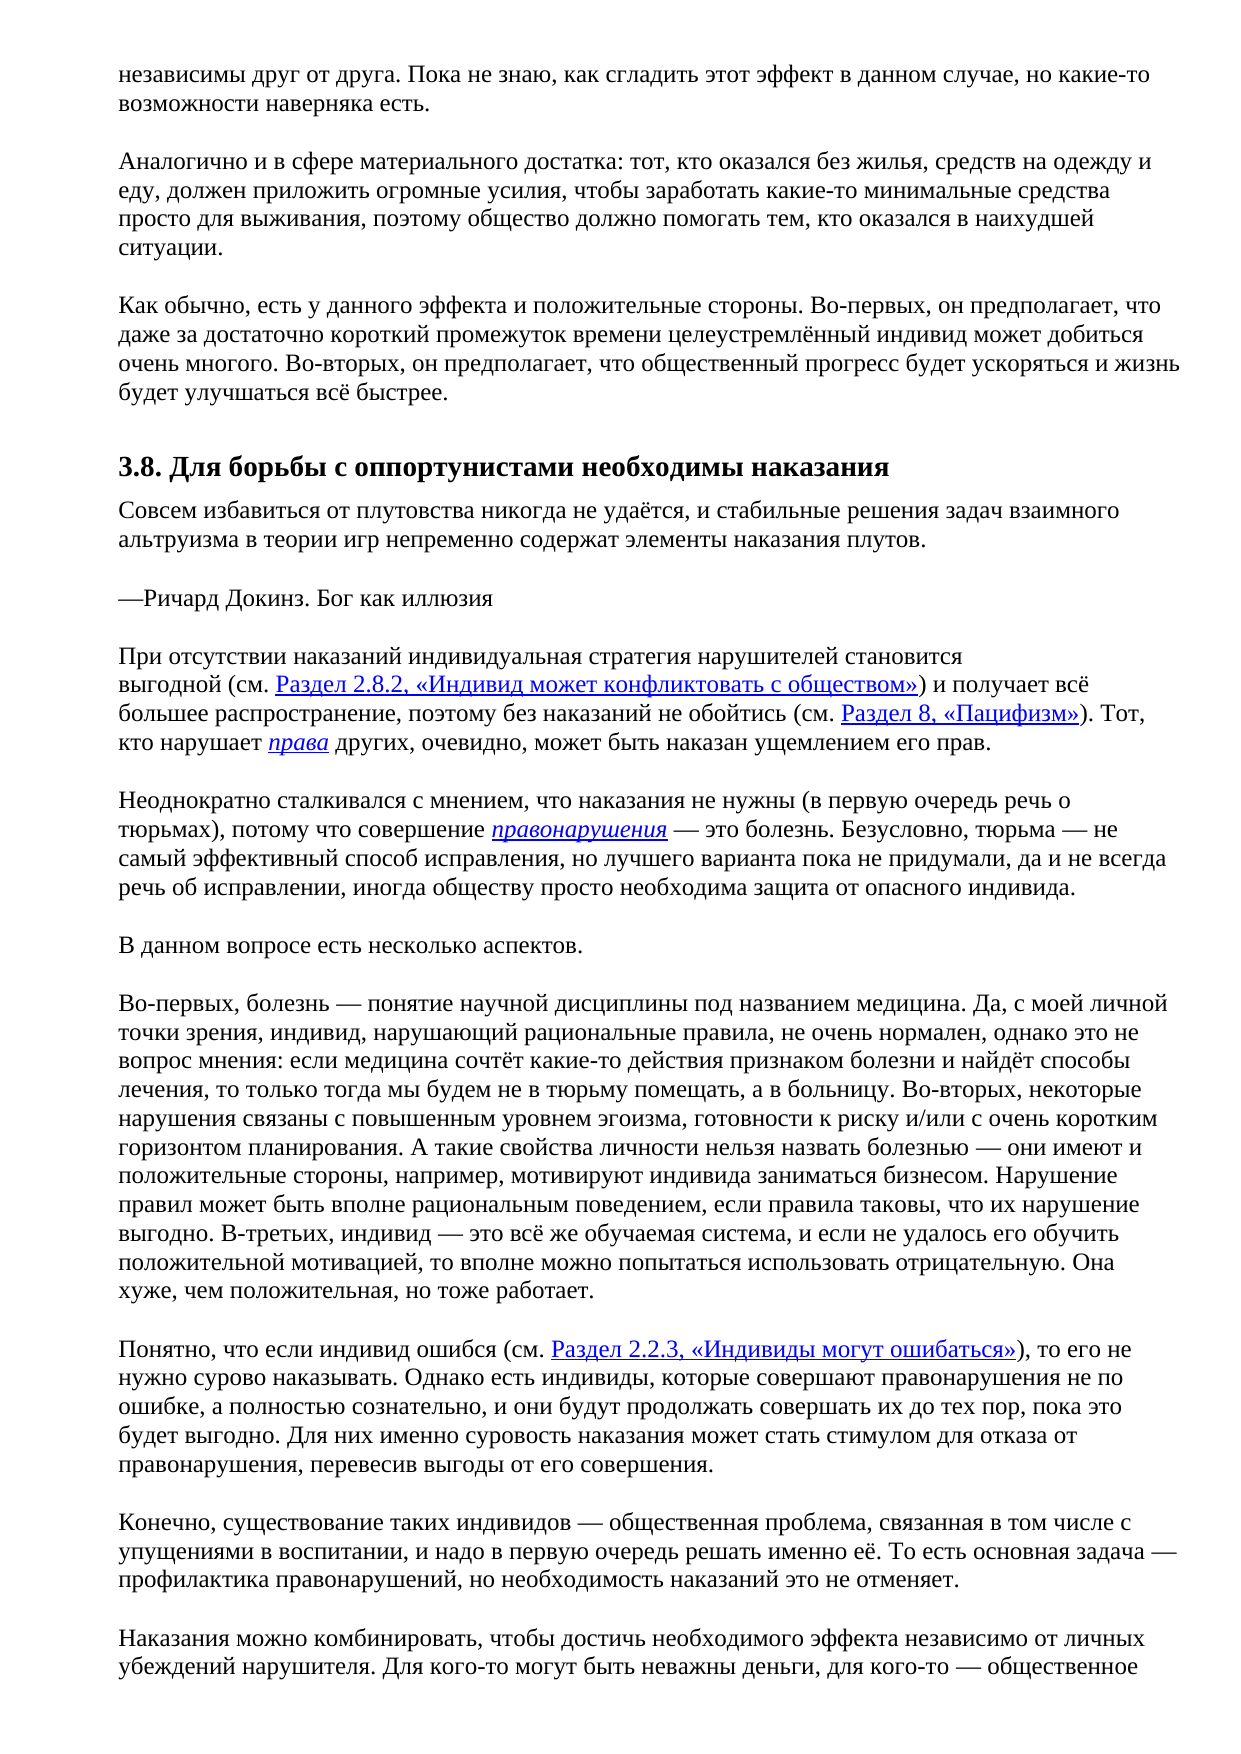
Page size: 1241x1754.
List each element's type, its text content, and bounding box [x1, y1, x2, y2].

subtitle 3.8. Для борьбы с оппортунистами необходимы наказания [118, 449, 1181, 483]
text Понятно, что если индивид ошибся (см. Раздел 2.2.3, «Индивиды могут ошибаться»), то его не нужно сурово наказывать. Однако есть индивиды, которые совершают правонарушения не по ошибке, а полностью сознательно, и они будут продолжать совершать их до тех пор, пока это будет выгодно. Для них именно суровость наказания может стать стимулом для отказа от правонарушения, перевесив выгоды от его совершения. [118, 1334, 1181, 1477]
text Неоднократно сталкивался с мнением, что наказания не нужны (в первую очередь речь о тюрьмах), потому что совершение правонарушения — это болезнь. Безусловно, тюрьма — не самый эффективный способ исправления, но лучшего варианта пока не придумали, да и не всегда речь об исправлении, иногда обществу просто необходима защита от опасного индивида. [118, 785, 1181, 900]
text Наказания можно комбинировать, чтобы достичь необходимого эффекта независимо от личных убеждений нарушителя. Для кого-то могут быть неважны деньги, для кого-то — общественное [118, 1623, 1181, 1680]
text Аналогично и в сфере материального достатка: тот, кто оказался без жилья, средств на одежду и еду, должен приложить огромные усилия, чтобы заработать какие-то минимальные средства просто для выживания, поэтому общество должно помогать тем, кто оказался в наихудшей ситуации. [118, 146, 1181, 261]
text Совсем избавиться от плутовства никогда не удаётся, и стабильные решения задач взаимного альтруизма в теории игр непременно содержат элементы наказания плутов. [118, 496, 1181, 553]
text Как обычно, есть у данного эффекта и положительные стороны. Во-первых, он предполагает, что даже за достаточно короткий промежуток времени целеустремлённый индивид может добиться очень многого. Во-вторых, он предполагает, что общественный прогресс будет ускоряться и жизнь будет улучшаться всё быстрее. [118, 291, 1181, 406]
text При отсутствии наказаний индивидуальная стратегия нарушителей становится выгодной (см. Раздел 2.8.2, «Индивид может конфликтовать с обществом») и получает всё большее распространение, поэтому без наказаний не обойтись (см. Раздел 8, «Пацифизм»). Тот, кто нарушает права других, очевидно, может быть наказан ущемлением его прав. [118, 641, 1181, 756]
text Во-первых, болезнь — понятие научной дисциплины под названием медицина. Да, с моей личной точки зрения, индивид, нарушающий рациональные правила, не очень нормален, однако это не вопрос мнения: если медицина сочтёт какие-то действия признаком болезни и найдёт способы лечения, то только тогда мы будем не в тюрьму помещать, а в больницу. Во-вторых, некоторые нарушения связаны с повышенным уровнем эгоизма, готовности к риску и/или с очень коротким горизонтом планирования. А такие свойства личности нельзя назвать болезнью — они имеют и положительные стороны, например, мотивируют индивида заниматься бизнесом. Нарушение правил может быть вполне рациональным поведением, если правила таковы, что их нарушение выгодно. В-третьих, индивид — это всё же обучаемая система, и если не удалось его обучить положительной мотивацией, то вполне можно попытаться использовать отрицательную. Она хуже, чем положительная, но тоже работает. [118, 988, 1181, 1304]
text В данном вопросе есть несколько аспектов. [118, 930, 1181, 958]
text Конечно, существование таких индивидов — общественная проблема, связанная в том числе с упущениями в воспитании, и надо в первую очередь решать именно её. То есть основная задача — профилактика правонарушений, но необходимость наказаний это не отменяет. [118, 1507, 1181, 1593]
text —Ричард Докинз. Бог как иллюзия [118, 583, 1181, 611]
text независимы друг от друга. Пока не знаю, как сгладить этот эффект в данном случае, но какие-то возможности наверняка есть. [118, 59, 1181, 117]
